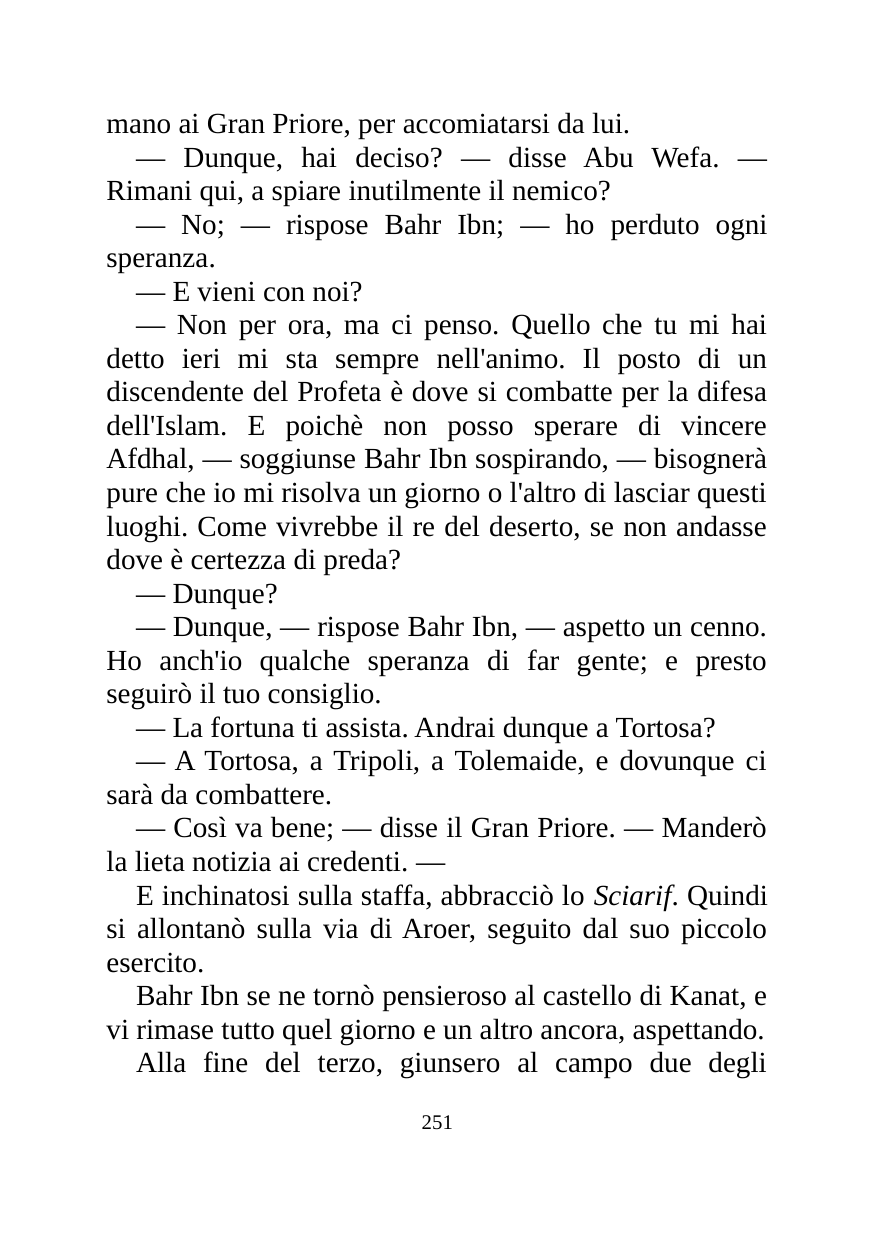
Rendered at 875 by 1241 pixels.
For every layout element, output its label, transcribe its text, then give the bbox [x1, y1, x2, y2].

text — Dunque? [106, 576, 768, 609]
text — No; — rispose Bahr Ibn; — ho perduto ogni speranza. [106, 207, 768, 274]
text — E vieni con noi? [106, 274, 768, 307]
text — Dunque, — rispose Bahr Ibn, — aspetto un cenno. Ho anch'io qualche speranza di far gente; e presto seguirò il tuo consiglio. [106, 609, 768, 710]
text Alla fine del terzo, giunsero al campo due degli [106, 1045, 768, 1079]
text E inchinatosi sulla staffa, abbracciò lo Sciarif. Quindi si allontanò sulla via di Aroer, seguito dal suo piccolo esercito. [106, 878, 768, 978]
text — La fortuna ti assista. Andrai dunque a Tortosa? [106, 710, 768, 743]
text — A Tortosa, a Tripoli, a Tolemaide, e dovunque ci sarà da combattere. [106, 743, 768, 811]
text mano ai Gran Priore, per accomiatarsi da lui. [106, 106, 768, 140]
text — Dunque, hai deciso? — disse Abu Wefa. — Rimani qui, a spiare inutilmente il nemico? [106, 140, 768, 207]
text — Così va bene; — disse il Gran Priore. — Manderò la lieta notizia ai credenti. — [106, 811, 768, 878]
text Bahr Ibn se ne tornò pensieroso al castello di Kanat, e vi rimase tutto quel giorno e un altro ancora, aspettando. [106, 978, 768, 1045]
text — Non per ora, ma ci penso. Quello che tu mi hai detto ieri mi sta sempre nell'animo. Il posto di un discendente del Profeta è dove si combatte per la difesa dell'Islam. E poichè non posso sperare di vincere Afdhal, — soggiunse Bahr Ibn sospirando, — bisognerà pure che io mi risolva un giorno o l'altro di lasciar questi luoghi. Come vivrebbe il re del deserto, se non andasse dove è certezza di preda? [106, 307, 768, 576]
